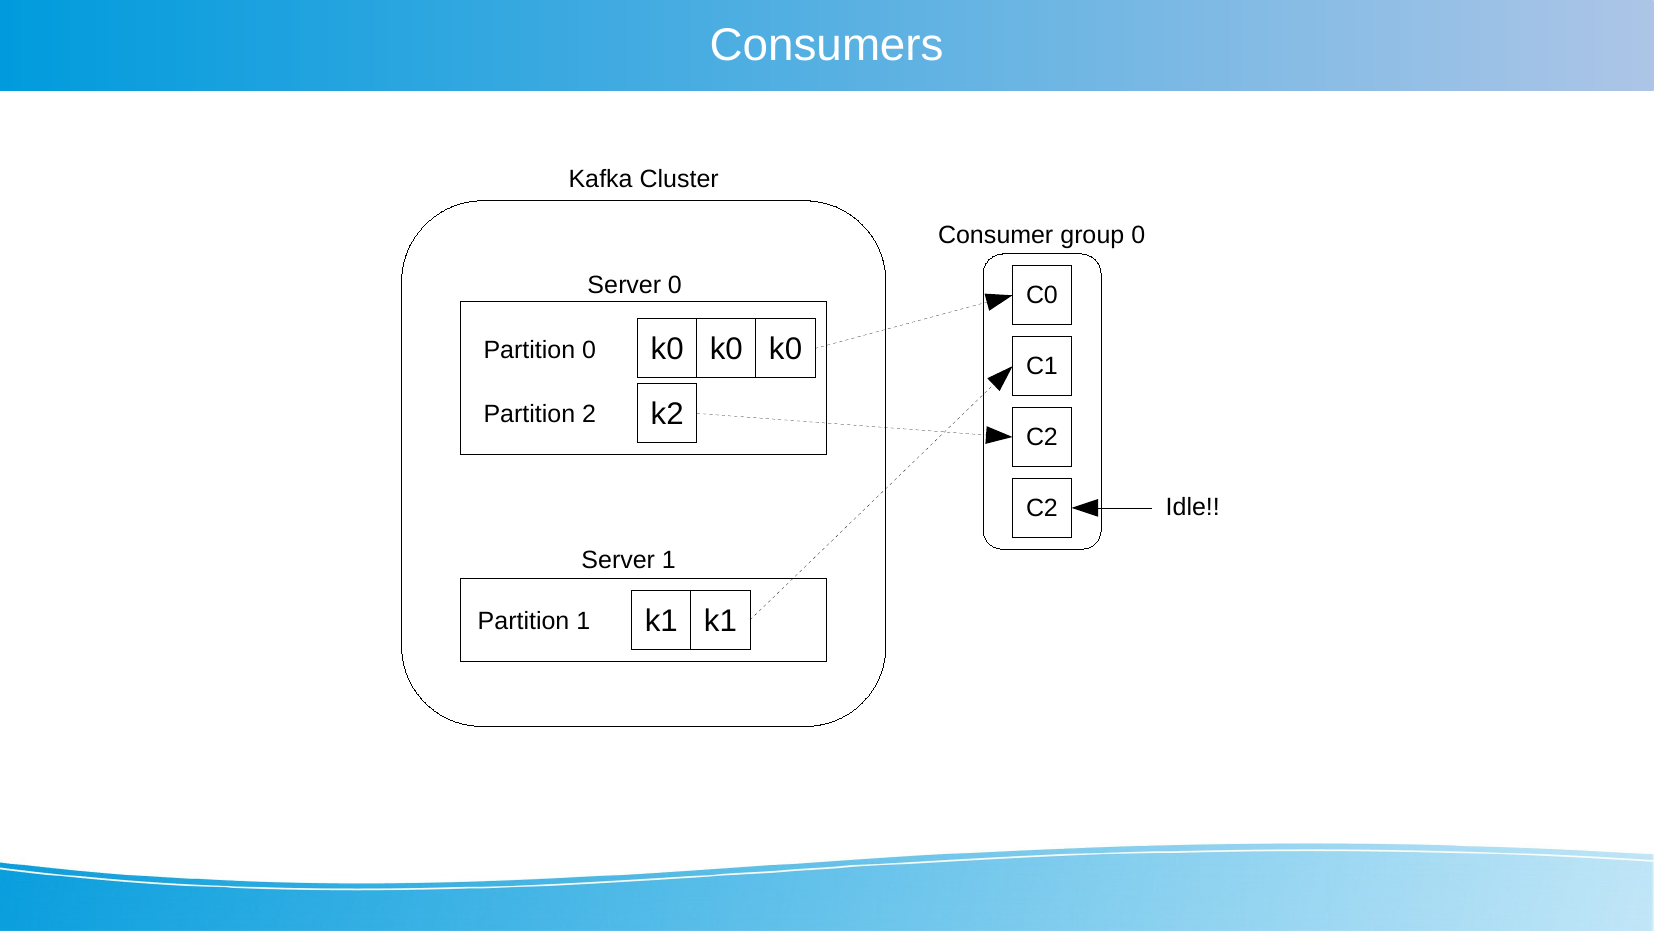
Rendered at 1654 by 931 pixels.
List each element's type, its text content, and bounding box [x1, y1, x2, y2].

text_box Partition 0 [472, 327, 608, 373]
text_box k0 [638, 319, 696, 377]
text_box Server 0 [537, 262, 733, 308]
text_box Kafka Cluster [546, 155, 742, 201]
text_box Server 1 [531, 537, 727, 583]
text_box C2 [1012, 478, 1072, 538]
text_box C1 [1012, 336, 1072, 396]
title Consumers [82, 5, 1571, 85]
text_box k1 [632, 591, 690, 649]
text_box C2 [1012, 407, 1072, 467]
text_box k0 [756, 319, 815, 377]
text_box k1 [691, 591, 750, 649]
text_box C0 [1012, 265, 1072, 325]
picture [0, 843, 1654, 931]
text_box Partition 2 [472, 390, 608, 436]
text_box k2 [638, 384, 696, 442]
text_box k0 [696, 319, 755, 377]
text_box Idle!! [1151, 484, 1235, 530]
text_box Consumer group 0 [944, 212, 1140, 258]
text_box Partition 1 [466, 598, 602, 644]
